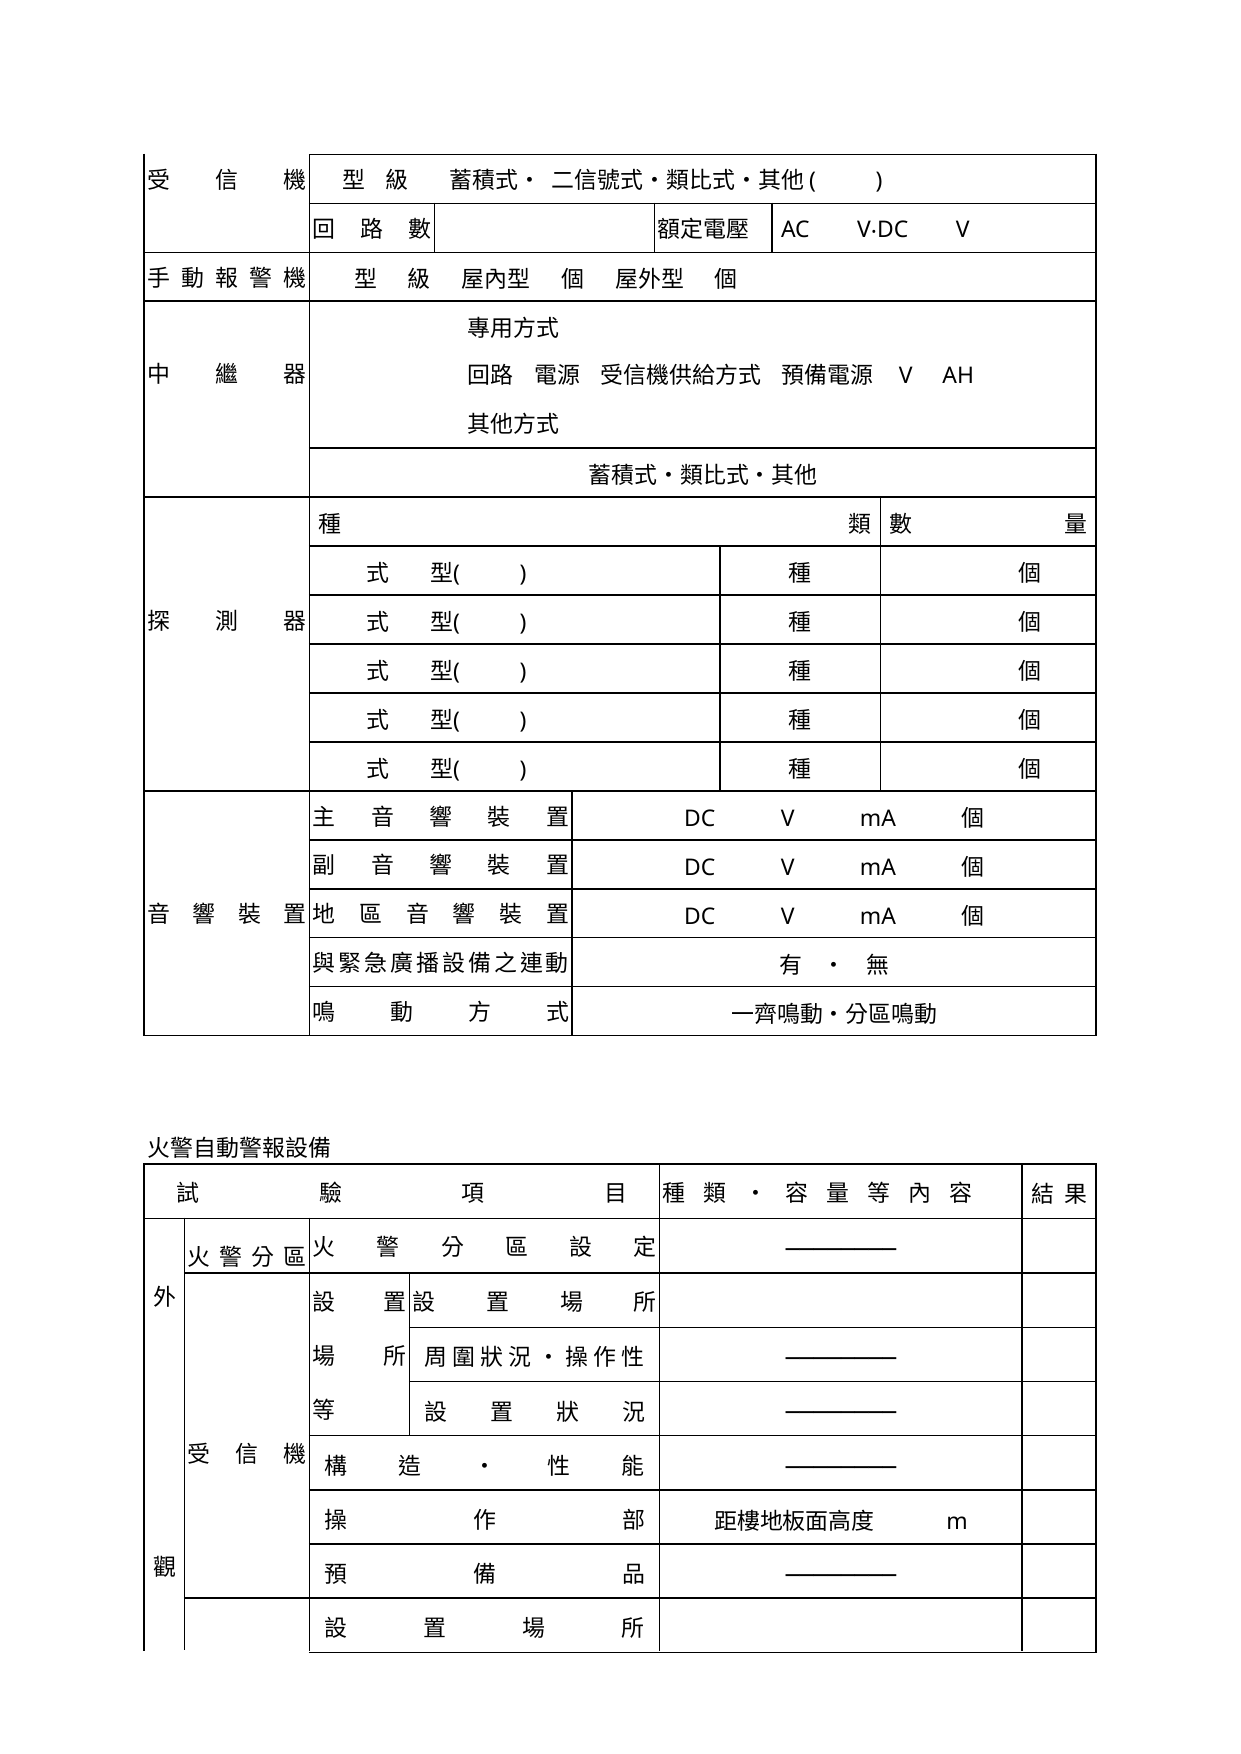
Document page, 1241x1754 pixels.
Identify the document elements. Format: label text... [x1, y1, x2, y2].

table_cell 設置狀況 [410, 1382, 659, 1435]
table_cell 場所 [310, 1326, 409, 1381]
table_cell 周圍狀況‧操作性 [410, 1328, 659, 1381]
text 火警自動警報設備 [148, 1130, 1092, 1163]
table_cell [185, 1599, 309, 1651]
table_cell [185, 1381, 309, 1435]
table_cell [145, 398, 309, 447]
table_cell 其他方式 [310, 398, 1095, 447]
table_cell 中繼器 [145, 349, 309, 398]
table_cell 式 型( ) [310, 743, 719, 790]
table_cell ──────── [660, 1328, 1021, 1381]
table_cell 受信機 [145, 154, 309, 202]
table_cell [145, 1219, 184, 1272]
table_cell 構造‧性能 [310, 1436, 659, 1489]
table_cell [145, 1381, 184, 1435]
table_cell 式 型( ) [310, 547, 719, 594]
table_cell [1023, 1382, 1095, 1435]
table_cell 一齊鳴動‧分區鳴動 [573, 987, 1095, 1035]
table_cell [1023, 1545, 1095, 1597]
table_cell 觀 [145, 1543, 184, 1597]
table_cell [145, 203, 309, 251]
table_cell 設置場所 [310, 1599, 659, 1651]
table_cell 與緊急廣播設備之連動 [310, 938, 571, 986]
table_cell 專用方式 [310, 302, 1095, 349]
table_cell DC V mA 個 [573, 890, 1095, 937]
table_cell 回路 電源 受信機供給方式 預備電源 V AH [310, 349, 1095, 398]
table_cell AC V‧DC V [773, 204, 1095, 251]
table_cell 火警分區設定 [310, 1219, 659, 1272]
table_cell 個 [881, 694, 1095, 741]
table_cell ──────── [660, 1545, 1021, 1597]
table_cell [145, 1597, 184, 1651]
table_cell ──────── [660, 1219, 1021, 1272]
table_cell 主音響裝置 [310, 792, 571, 839]
table_cell [145, 447, 309, 496]
table_cell 種 [721, 743, 880, 790]
table_cell 預備品 [310, 1545, 659, 1597]
table_cell [1023, 1436, 1095, 1489]
table_cell 種 [721, 596, 880, 643]
table_cell [145, 302, 309, 349]
table_cell [145, 545, 309, 594]
table_cell 式 型( ) [310, 596, 719, 643]
table_cell ──────── [660, 1436, 1021, 1489]
table_cell [145, 839, 309, 888]
table_cell [185, 1274, 309, 1326]
table_cell [145, 1489, 184, 1543]
table_cell 式 型( ) [310, 694, 719, 741]
table_cell 式 型( ) [310, 645, 719, 692]
table_cell 額定電壓 [655, 204, 771, 251]
table_cell [145, 741, 309, 790]
table_cell DC V mA 個 [573, 841, 1095, 888]
table_cell [145, 1326, 184, 1381]
table_cell 型 級 蓄積式‧ 二信號式‧類比式‧其他 ( ) [310, 155, 1095, 202]
table_cell 外 [145, 1272, 184, 1326]
table_cell [145, 692, 309, 741]
table_cell [660, 1599, 1021, 1651]
table_cell 受信機 [185, 1435, 309, 1489]
table_cell 種 [721, 547, 880, 594]
table_cell 火警分區 [185, 1219, 309, 1272]
table_cell 音響裝置 [145, 888, 309, 937]
table_cell [145, 792, 309, 839]
table_cell [185, 1543, 309, 1597]
table_cell [1023, 1328, 1095, 1381]
table_cell ──────── [660, 1382, 1021, 1435]
table_cell [145, 643, 309, 692]
table_cell 設置 [310, 1274, 409, 1326]
table_cell 型 級 屋內型 個 屋外型 個 [310, 253, 1095, 300]
table_cell DC V mA 個 [573, 792, 1095, 839]
table_cell [1023, 1599, 1095, 1651]
table_cell 回路數 [310, 204, 434, 251]
table_cell 個 [881, 547, 1095, 594]
table_cell 數量 [881, 498, 1095, 545]
table_cell 設置場所 [410, 1274, 659, 1326]
table_cell [1023, 1274, 1095, 1326]
table_cell 種類 [310, 498, 880, 545]
table_cell [145, 937, 309, 986]
table_cell 有 ‧ 無 [573, 938, 1095, 986]
table_cell 地區音響裝置 [310, 890, 571, 937]
table_cell 種 [721, 645, 880, 692]
table_cell 個 [881, 645, 1095, 692]
table_cell [145, 498, 309, 545]
table_header 試驗項目 [145, 1165, 659, 1217]
table_header 結果 [1023, 1165, 1095, 1217]
table_cell 距樓地板面高度 m [660, 1491, 1021, 1543]
table_header 種類‧容量等內容 [660, 1165, 1021, 1217]
table_cell 個 [881, 743, 1095, 790]
table_cell [1023, 1219, 1095, 1272]
table_cell 個 [881, 596, 1095, 643]
table_cell [145, 1435, 184, 1489]
table_cell [660, 1274, 1021, 1326]
table_cell 種 [721, 694, 880, 741]
table_cell 等1 [310, 1381, 409, 1435]
table_cell [185, 1489, 309, 1543]
table_cell [185, 1326, 309, 1381]
table_cell 探測器 [145, 594, 309, 643]
table_cell [145, 986, 309, 1035]
table_cell [1023, 1491, 1095, 1543]
table_cell 操作部 [310, 1491, 659, 1543]
table_cell [435, 204, 654, 251]
table_cell 手動報警機 [145, 253, 309, 300]
table_cell 蓄積式‧類比式‧其他 [310, 449, 1095, 496]
table_cell 副音響裝置 [310, 841, 571, 888]
table_cell 鳴動方式 [310, 987, 571, 1035]
